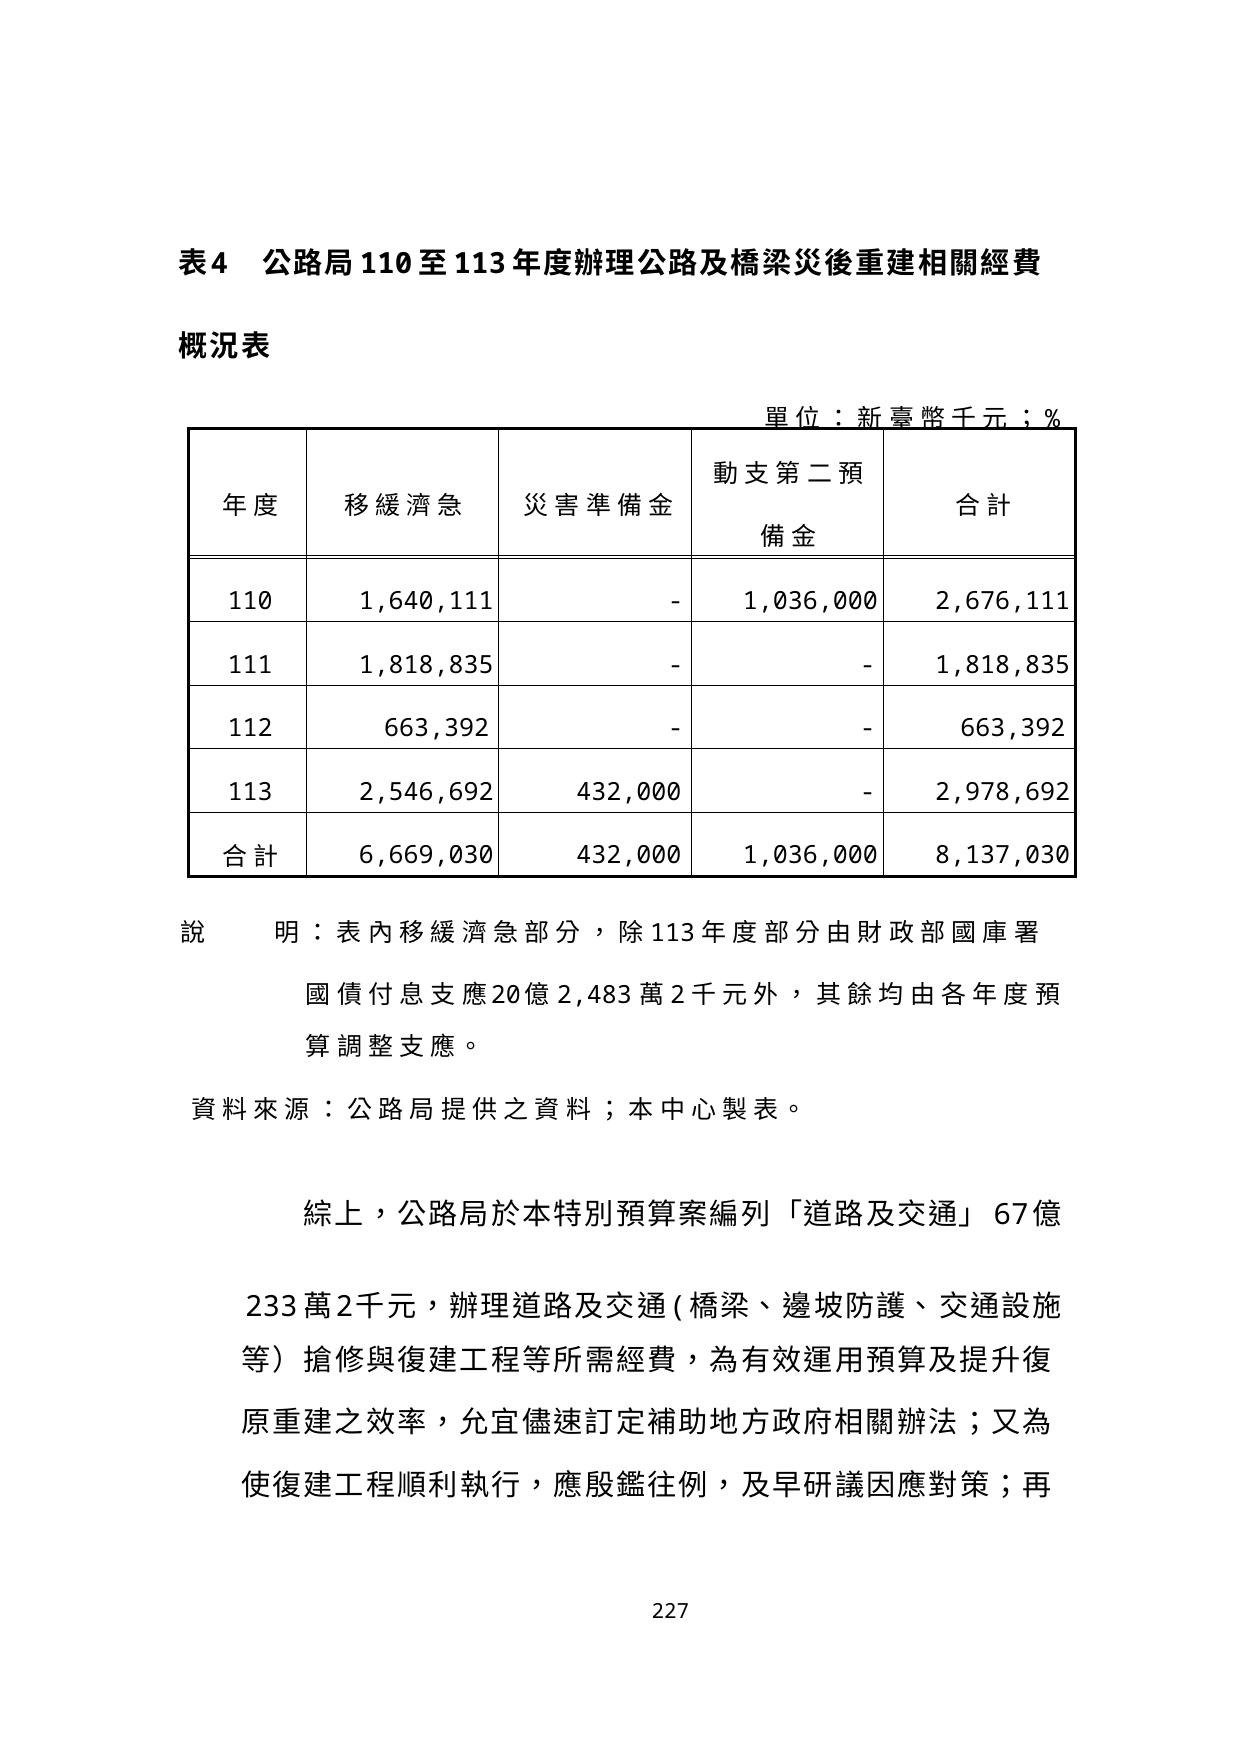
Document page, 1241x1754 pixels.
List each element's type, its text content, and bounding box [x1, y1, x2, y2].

table_cell - [499, 622, 691, 684]
table_cell - [499, 559, 691, 621]
table_cell - [692, 749, 883, 812]
table_cell 2,676,111 [884, 559, 1074, 621]
table_cell 1,818,835 [884, 622, 1074, 684]
table_cell 1,036,000 [692, 813, 883, 875]
table_cell 112 [190, 686, 306, 748]
table_cell 1,640,111 [307, 559, 498, 621]
table_cell 6,669,030 [307, 813, 498, 875]
table_cell 111 [190, 622, 306, 684]
table_cell - [692, 686, 883, 748]
table_cell 8,137,030 [884, 813, 1074, 875]
table_header 移緩濟急 [307, 430, 498, 555]
text 資料來源：公路局提供之資料；本中心製表。 [178, 1066, 1063, 1128]
table_cell 2,546,692 [307, 749, 498, 812]
table_cell 432,000 [499, 813, 691, 875]
table_header 合計 [884, 430, 1074, 555]
text 綜上，公路局於本特別預算案編列「道路及交通」67億233萬2千元，辦理道路及交通(橋梁、邊坡防護、交通設施等）搶修與復建工程等所需經費，為有效運用預算及提升復原重建之效率，允宜儘速訂定補助地方政府相關辦法；又為使復建工程順利執行，應殷鑑往例，及早研議因應對策；再 [236, 1128, 1063, 1503]
table_cell 合計 [190, 813, 306, 875]
table_cell 113 [190, 749, 306, 812]
text 說 明：表內移緩濟急部分，除113年度部分由財政部國庫署國債付息支應20億2,483萬2千元外，其餘均由各年度預算調整支應。 [177, 878, 1063, 1066]
table_header 災害準備金 [499, 430, 691, 555]
table_cell 432,000 [499, 749, 691, 812]
table_cell - [499, 686, 691, 748]
table_header 年度 [190, 430, 306, 555]
text 表4 公路局110至113年度辦理公路及橋梁災後重建相關經費概況表 [177, 177, 1063, 365]
table_cell 663,392 [884, 686, 1074, 748]
table_cell 1,818,835 [307, 622, 498, 684]
table_header 動支第二預備金 [692, 430, 883, 555]
table_cell - [692, 622, 883, 684]
table_cell 110 [190, 559, 306, 621]
table_cell 663,392 [307, 686, 498, 748]
text 單位：新臺幣千元；% [177, 365, 1063, 427]
table_cell 2,978,692 [884, 749, 1074, 812]
table_cell 1,036,000 [692, 559, 883, 621]
